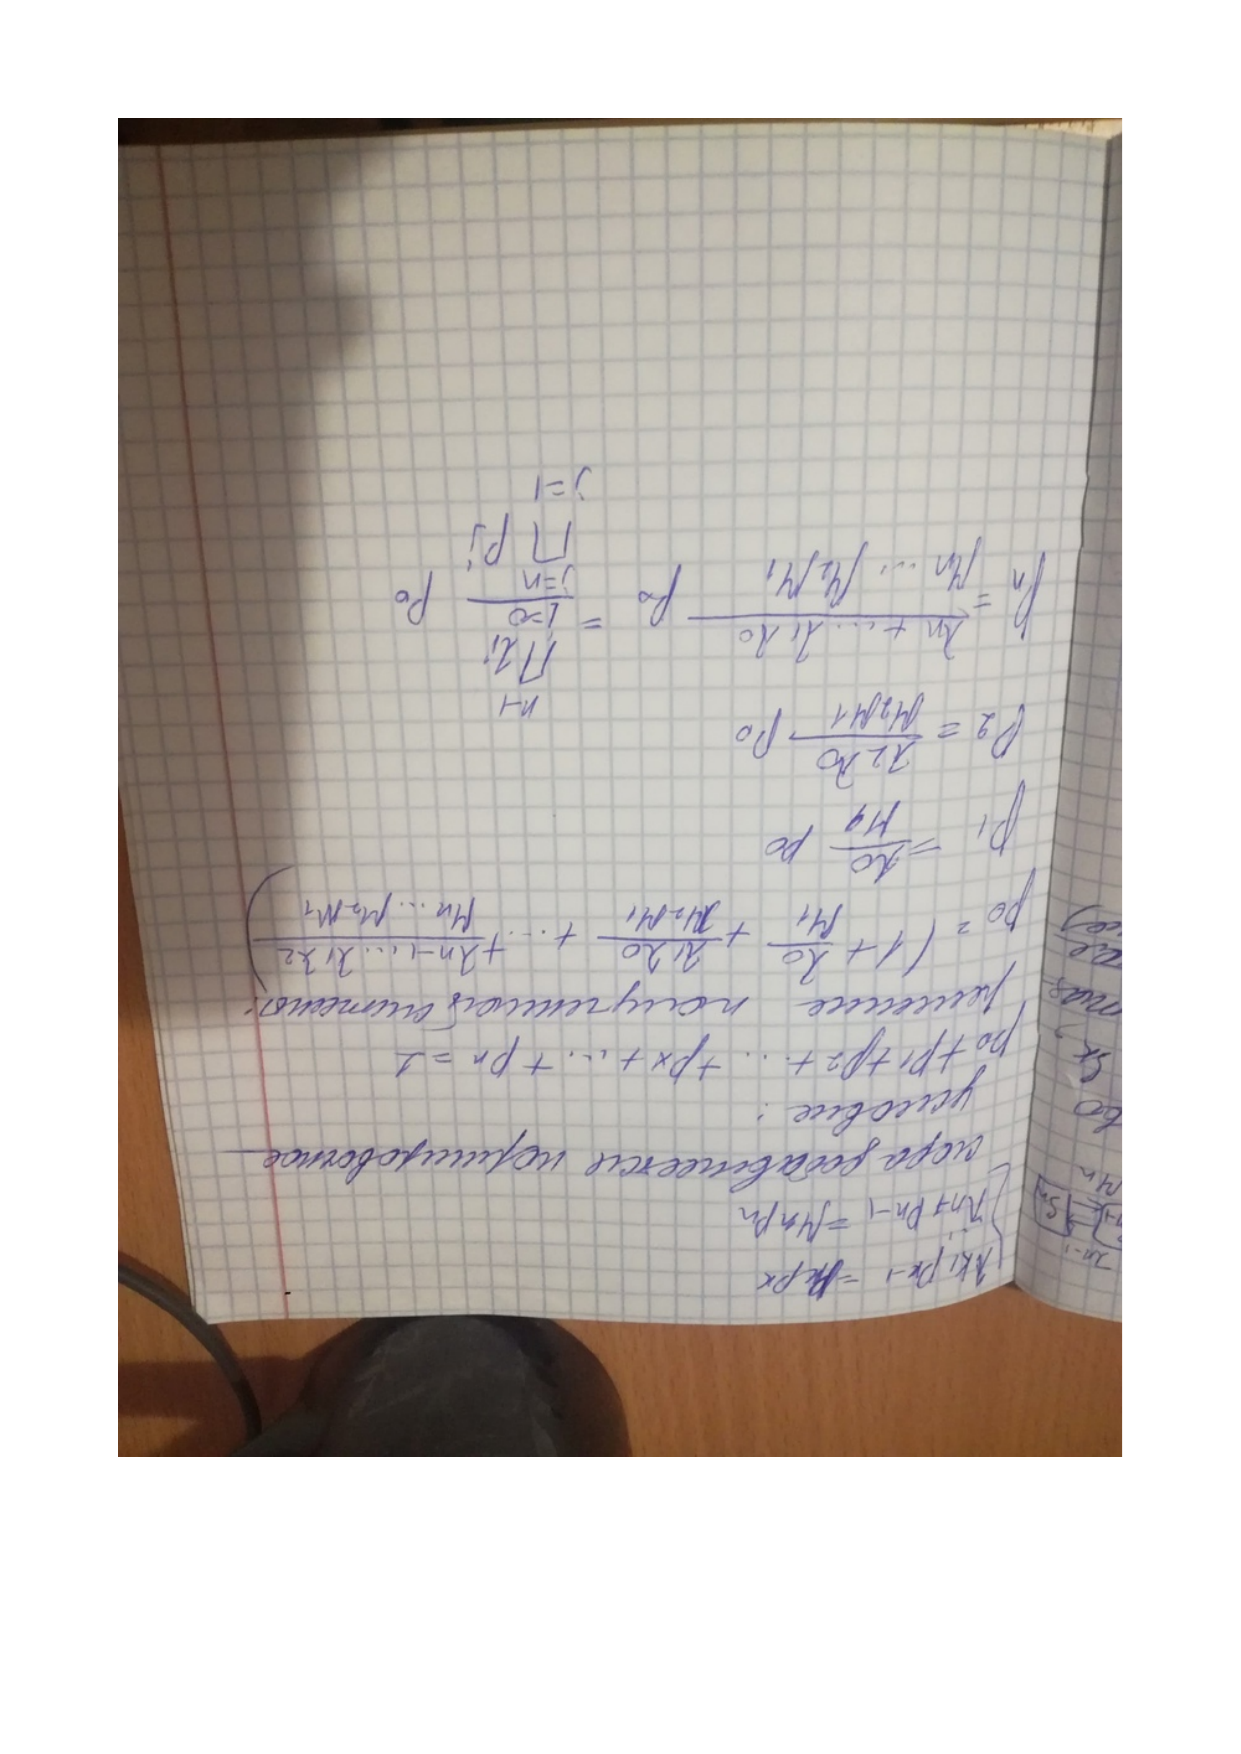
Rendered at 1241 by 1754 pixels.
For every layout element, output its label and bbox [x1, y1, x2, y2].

picture [118, 118, 1123, 1457]
